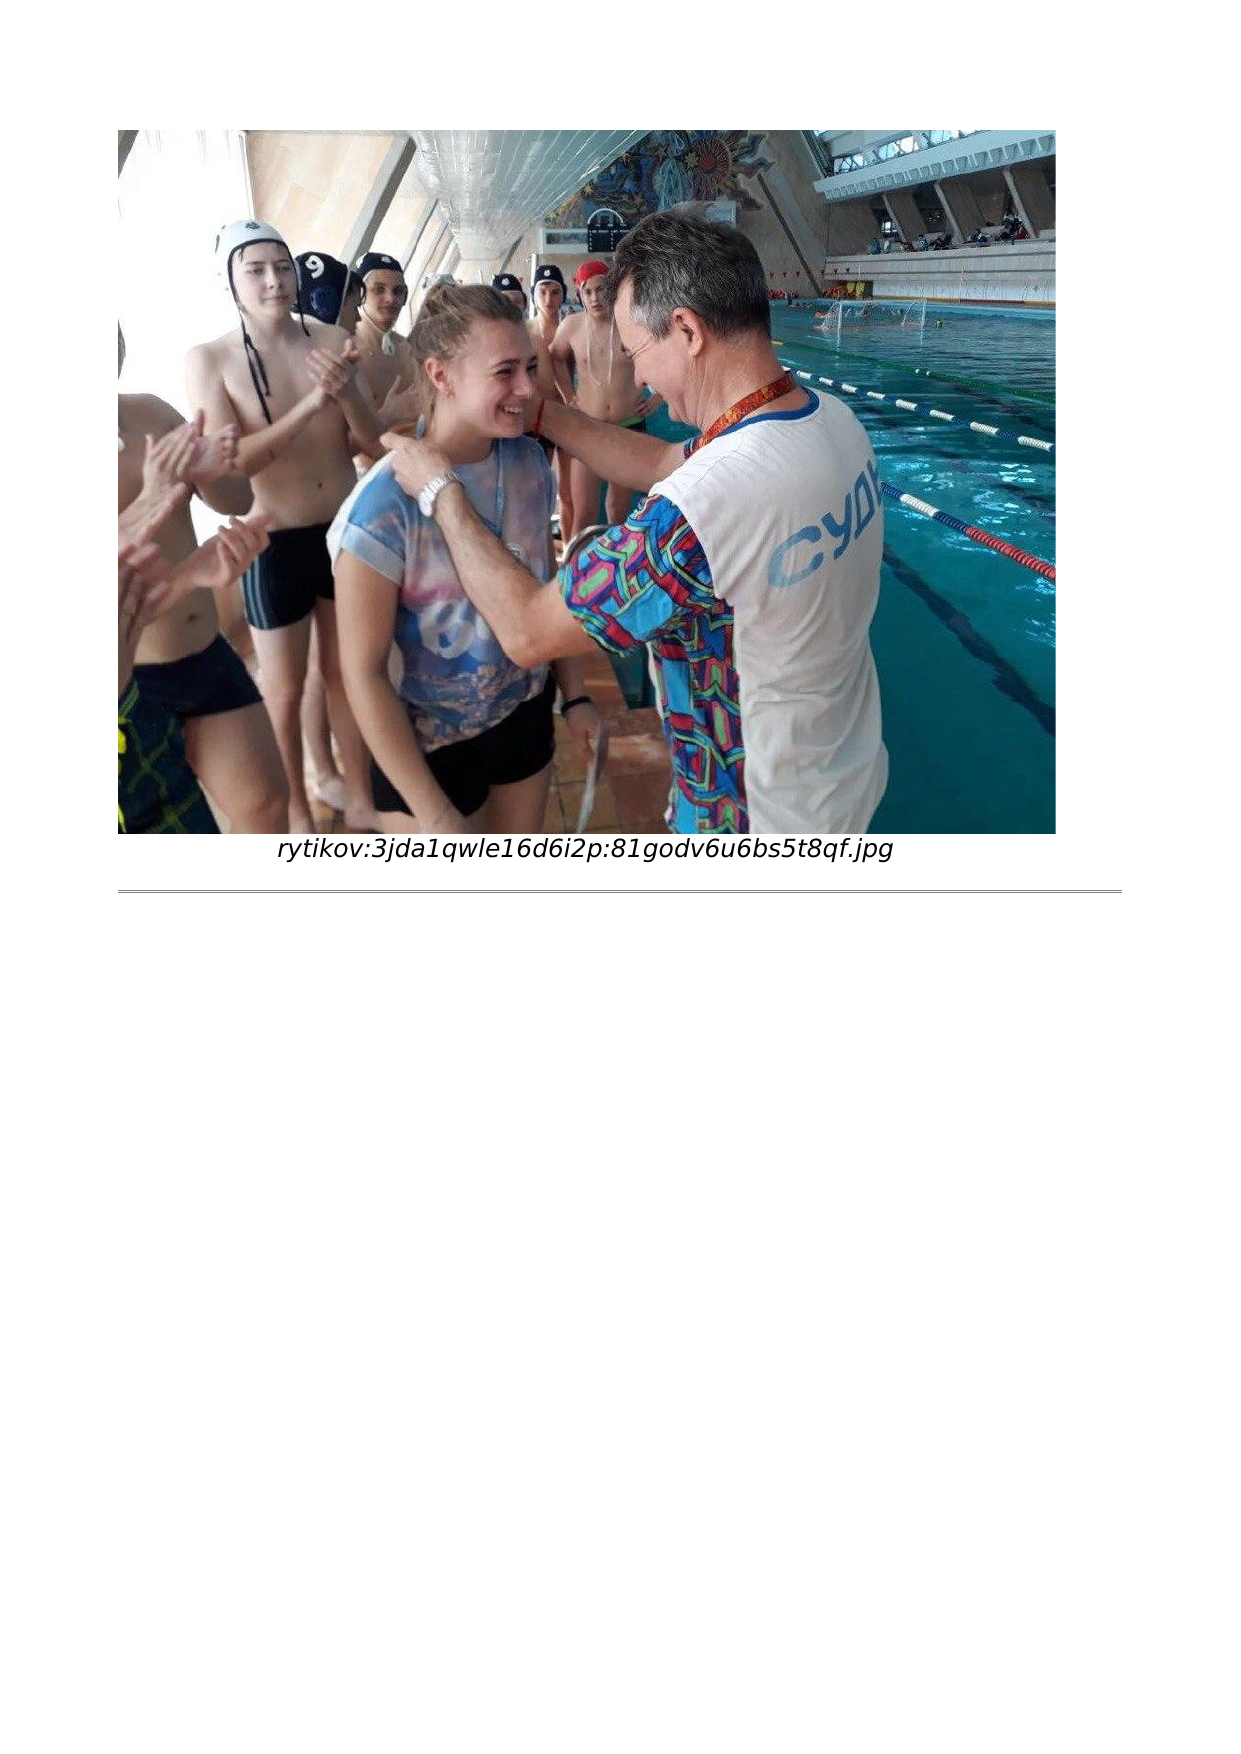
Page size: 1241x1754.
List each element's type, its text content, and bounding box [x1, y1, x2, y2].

picture [918, 586, 929, 598]
picture [903, 591, 910, 597]
picture [1004, 449, 1016, 453]
picture [118, 130, 1056, 834]
picture [932, 605, 943, 614]
picture [1026, 620, 1030, 632]
text rytikov:3jda1qwle16d6i2p:81godv6u6bs5t8qf.jpg [118, 834, 1056, 863]
picture [1042, 533, 1056, 538]
picture [1048, 605, 1056, 611]
picture [995, 673, 1009, 695]
picture [1023, 455, 1040, 462]
picture [1010, 688, 1035, 708]
